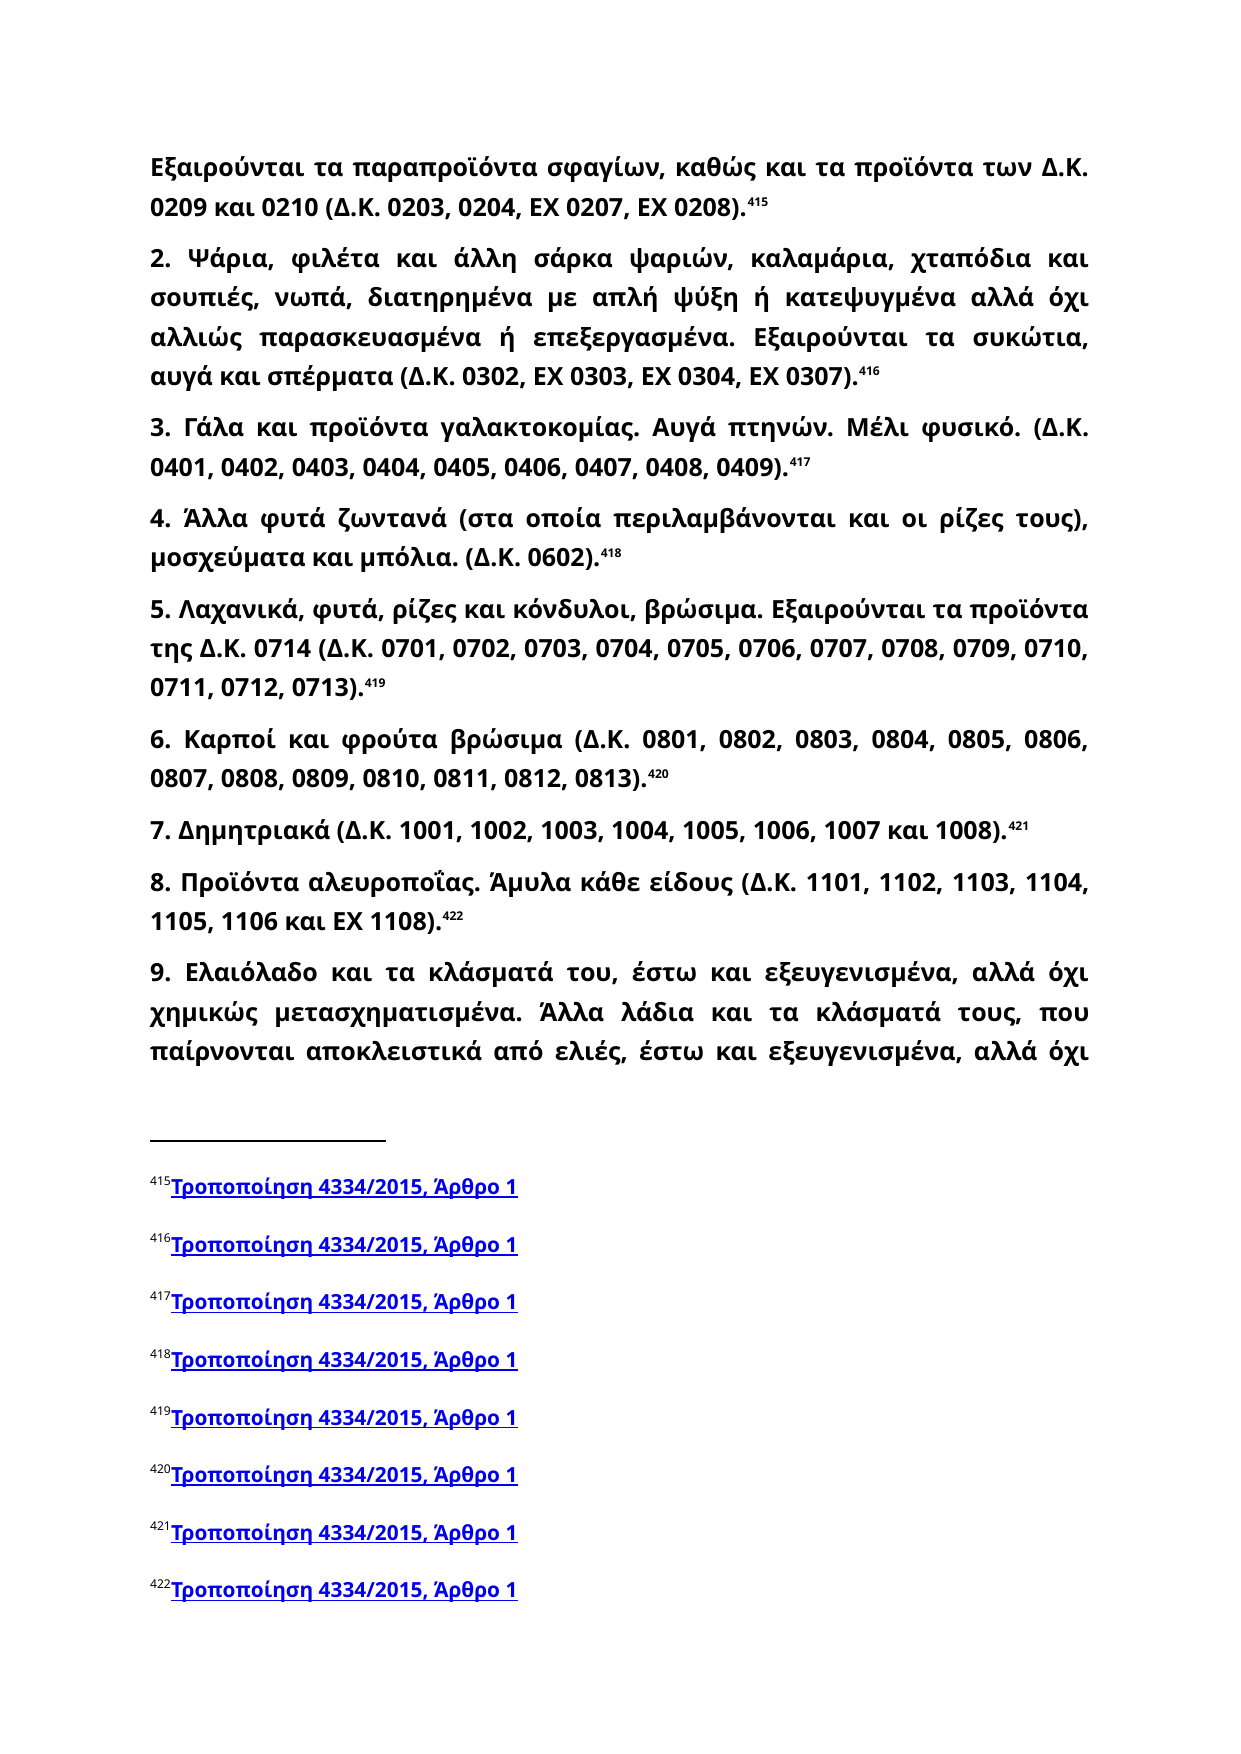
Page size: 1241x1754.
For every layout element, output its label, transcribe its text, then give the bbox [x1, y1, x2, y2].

text 6. Καρποί και φρούτα βρώσιμα (Δ.Κ. 0801, 0802, 0803, 0804, 0805, 0806, 0807, 0808, 0809, 0810, 0811, 0812, 0813). [150, 722, 1090, 795]
text Τροποποίηση 4334/2015, Άρθρο 1 [150, 1345, 1090, 1373]
text 4. Άλλα φυτά ζωντανά (στα οποία περιλαμβάνονται και οι ρίζες τους), μοσχεύματα και μπόλια. (Δ.Κ. 0602). [150, 501, 1090, 574]
text 8. Προϊόντα αλευροποΐας. Άμυλα κάθε είδους (Δ.Κ. 1101, 1102, 1103, 1104, 1105, 1106 και ΕΧ 1108). [150, 864, 1090, 937]
text Τροποποίηση 4334/2015, Άρθρο 1 [150, 1287, 1090, 1316]
text 3. Γάλα και προϊόντα γαλακτοκομίας. Αυγά πτηνών. Μέλι φυσικό. (Δ.Κ. 0401, 0402, 0403, 0404, 0405, 0406, 0407, 0408, 0409). [150, 410, 1090, 483]
text 5. Λαχανικά, φυτά, ρίζες και κόνδυλοι, βρώσιμα. Εξαιρούνται τα προϊόντα της Δ.Κ. 0714 (Δ.Κ. 0701, 0702, 0703, 0704, 0705, 0706, 0707, 0708, 0709, 0710, 0711, 0712, 0713). [150, 592, 1090, 704]
text 2. Ψάρια, φιλέτα και άλλη σάρκα ψαριών, καλαμάρια, χταπόδια και σουπιές, νωπά, διατηρημένα με απλή ψύξη ή κατεψυγμένα αλλά όχι αλλιώς παρασκευασμένα ή επεξεργασμένα. Εξαιρούνται τα συκώτια, αυγά και σπέρματα (Δ.Κ. 0302, ΕΧ 0303, ΕΧ 0304, ΕΧ 0307). [150, 241, 1090, 392]
text Τροποποίηση 4334/2015, Άρθρο 1 [150, 1172, 1090, 1201]
text Τροποποίηση 4334/2015, Άρθρο 1 [150, 1403, 1090, 1431]
text Τροποποίηση 4334/2015, Άρθρο 1 [150, 1460, 1090, 1489]
text Τροποποίηση 4334/2015, Άρθρο 1 [150, 1518, 1090, 1546]
text Εξαιρούνται τα παραπροϊόντα σφαγίων, καθώς και τα προϊόντα των Δ.Κ. 0209 και 0210 (Δ.Κ. 0203, 0204, ΕΧ 0207, ΕΧ 0208). [150, 150, 1090, 223]
text 9. Ελαιόλαδο και τα κλάσματά του, έστω και εξευγενισμένα, αλλά όχι χημικώς μετασχηματισμένα. Άλλα λάδια και τα κλάσματά τους, που παίρνονται αποκλειστικά από ελιές, έστω και εξευγενισμένα, αλλά όχι [150, 955, 1090, 1067]
text Τροποποίηση 4334/2015, Άρθρο 1 [150, 1230, 1090, 1258]
text 7. Δημητριακά (Δ.Κ. 1001, 1002, 1003, 1004, 1005, 1006, 1007 και 1008). [150, 812, 1090, 847]
text Τροποποίηση 4334/2015, Άρθρο 1 [150, 1576, 1090, 1604]
